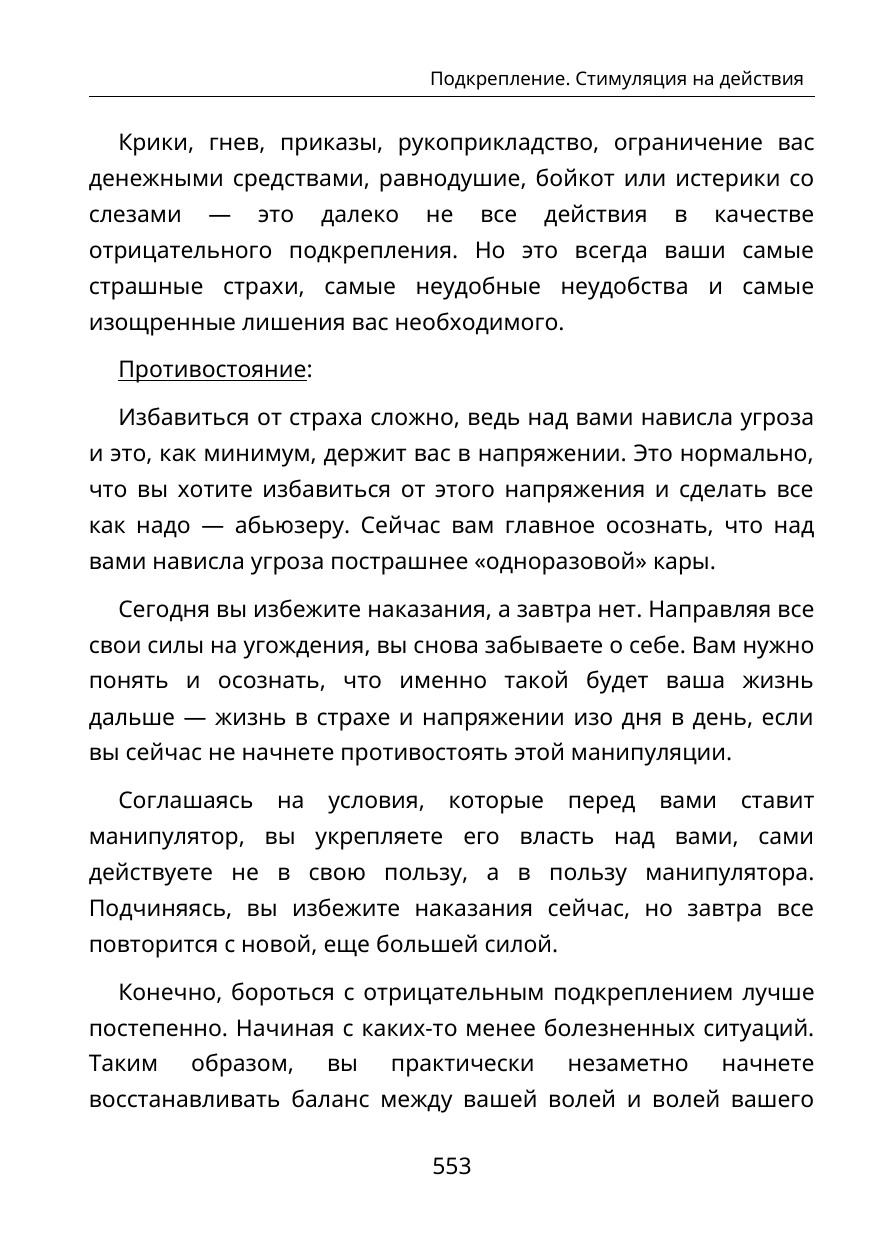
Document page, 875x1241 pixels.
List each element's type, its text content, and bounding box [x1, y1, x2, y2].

text Избавиться от страха сложно, ведь над вами нависла угроза и это, как минимум, держит вас в напряжении. Это нормально, что вы хотите избавиться от этого напряжения и сделать все как надо — абьюзеру. Сейчас вам главное осознать, что над вами нависла угроза пострашнее «одноразовой» кары. [88, 401, 815, 576]
text Соглашаясь на условия, которые перед вами ставит манипулятор, вы укрепляете его власть над вами, сами действуете не в свою пользу, а в пользу манипулятора. Подчиняясь, вы избежите наказания сейчас, но завтра все повторится с новой, еще большей силой. [88, 784, 815, 959]
text Крики, гнев, приказы, рукоприкладство, ограничение вас денежными средствами, равнодушие, бойкот или истерики со слезами — это далеко не все действия в качестве отрицательного подкрепления. Но это всегда ваши самые страшные страхи, самые неудобные неудобства и самые изощренные лишения вас необходимого. [88, 126, 815, 337]
text Конечно, бороться с отрицательным подкреплением лучше постепенно. Начиная с каких-то менее болезненных ситуаций. Таким образом, вы практически незаметно начнете восстанавливать баланс между вашей волей и волей вашего [88, 976, 815, 1114]
text Противостояние: [88, 353, 815, 385]
text Сегодня вы избежите наказания, а завтра нет. Направляя все свои силы на угождения, вы снова забываете о себе. Вам нужно понять и осознать, что именно такой будет ваша жизнь дальше — жизнь в страхе и напряжении изо дня в день, если вы сейчас не начнете противостоять этой манипуляции. [88, 593, 815, 768]
